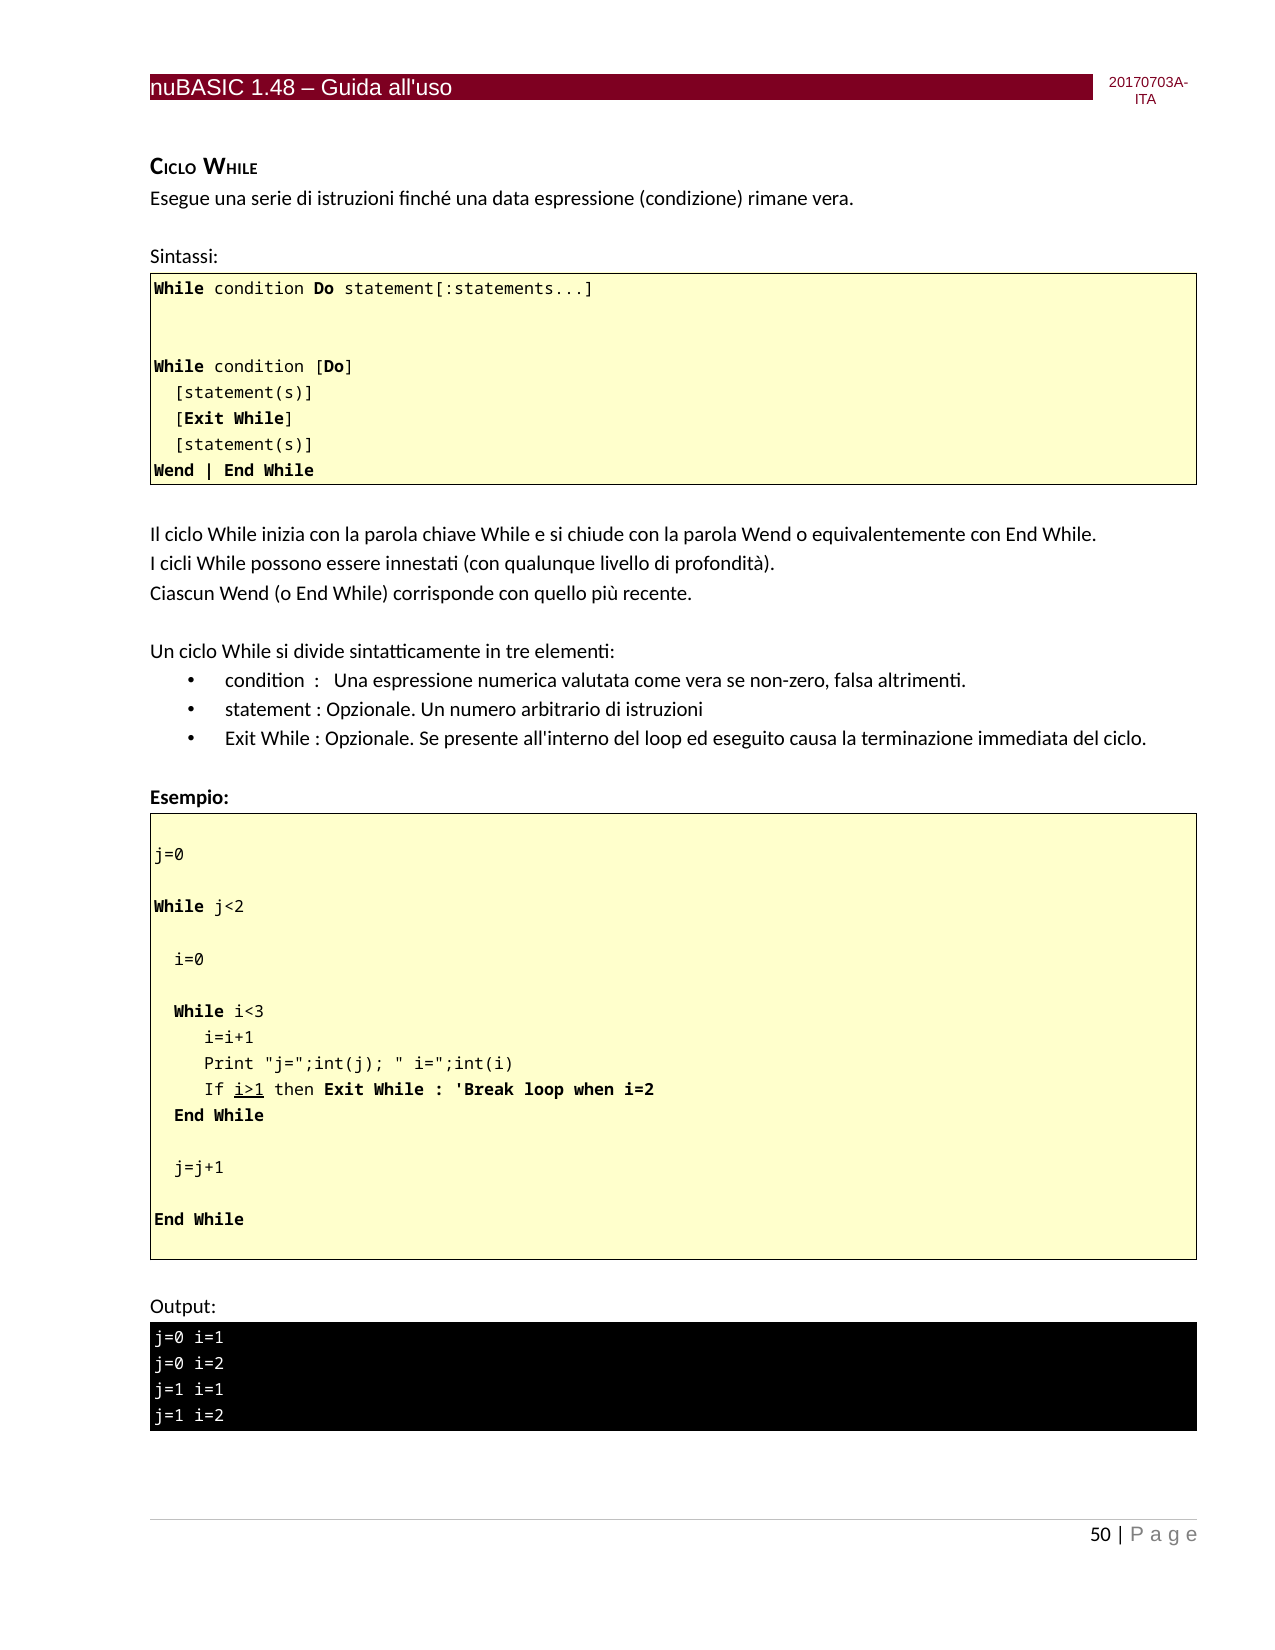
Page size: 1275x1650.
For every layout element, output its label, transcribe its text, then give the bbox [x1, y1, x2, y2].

list While i<3 [151, 995, 1196, 1021]
text Il ciclo While inizia con la parola chiave While e si chiude con la parola Wend o equivalentemente con End While. [150, 521, 1197, 547]
list Exit While : Opzionale. Se presente all'interno del loop ed eseguito causa la terminazione immediata del ciclo. [187, 726, 1197, 751]
subtitle Ciclo While [150, 150, 1197, 181]
list Print "j=";int(j); " i=";int(i) [151, 1047, 1196, 1073]
list [Exit While] [151, 403, 1196, 429]
list End While [151, 1099, 1196, 1126]
list While condition [Do] [151, 351, 1196, 377]
text I cicli While possono essere innestati (con qualunque livello di profondità). [150, 551, 1197, 576]
list Wend | End While [151, 455, 1196, 484]
list [statement(s)] [151, 377, 1196, 403]
list j=j+1 [151, 1152, 1196, 1178]
text Esempio: [150, 784, 1197, 809]
list condition : Una espressione numerica valutata come vera se non-zero, falsa altrimenti. [187, 667, 1197, 693]
list j=1 i=1 [151, 1374, 1196, 1400]
text Sintassi: [150, 243, 1197, 269]
list End While [151, 1204, 1196, 1230]
text Esegue una serie di istruzioni finché una data espressione (condizione) rimane vera. [150, 185, 1197, 210]
list i=0 [151, 943, 1196, 969]
list While j<2 [151, 891, 1196, 917]
text Output: [150, 1293, 1197, 1318]
list j=0 i=2 [151, 1348, 1196, 1374]
text Ciascun Wend (o End While) corrisponde con quello più recente. [150, 580, 1197, 605]
list statement : Opzionale. Un numero arbitrario di istruzioni [187, 696, 1197, 722]
list j=1 i=2 [151, 1400, 1196, 1430]
text Un ciclo While si divide sintatticamente in tre elementi: [150, 638, 1197, 663]
list While condition Do statement[:statements...] [151, 274, 1196, 298]
list j=0 [151, 839, 1196, 865]
list j=0 i=1 [151, 1323, 1196, 1348]
list i=i+1 [151, 1021, 1196, 1047]
list [statement(s)] [151, 429, 1196, 455]
list If i>1 then Exit While : 'Break loop when i=2 [151, 1073, 1196, 1099]
